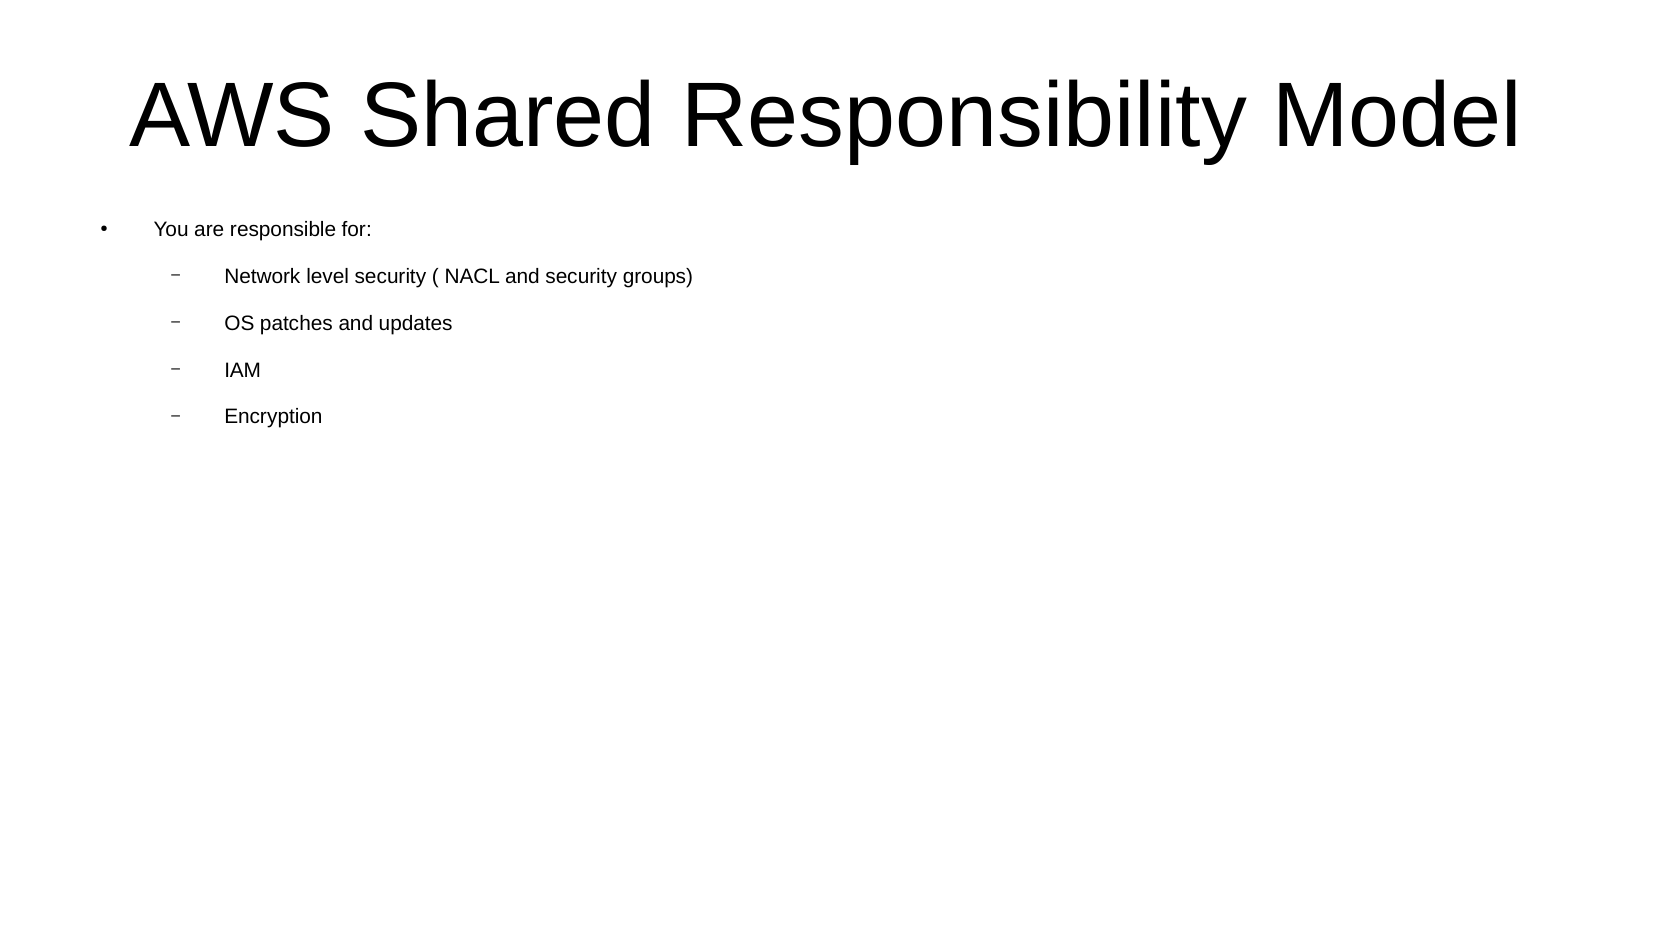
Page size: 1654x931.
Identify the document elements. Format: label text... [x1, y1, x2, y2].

title AWS Shared Responsibility Model [82, 37, 1571, 193]
list You are responsible for: Network level security ( NACL and security groups) OS patches and updates IAM Encryption [82, 217, 1621, 916]
